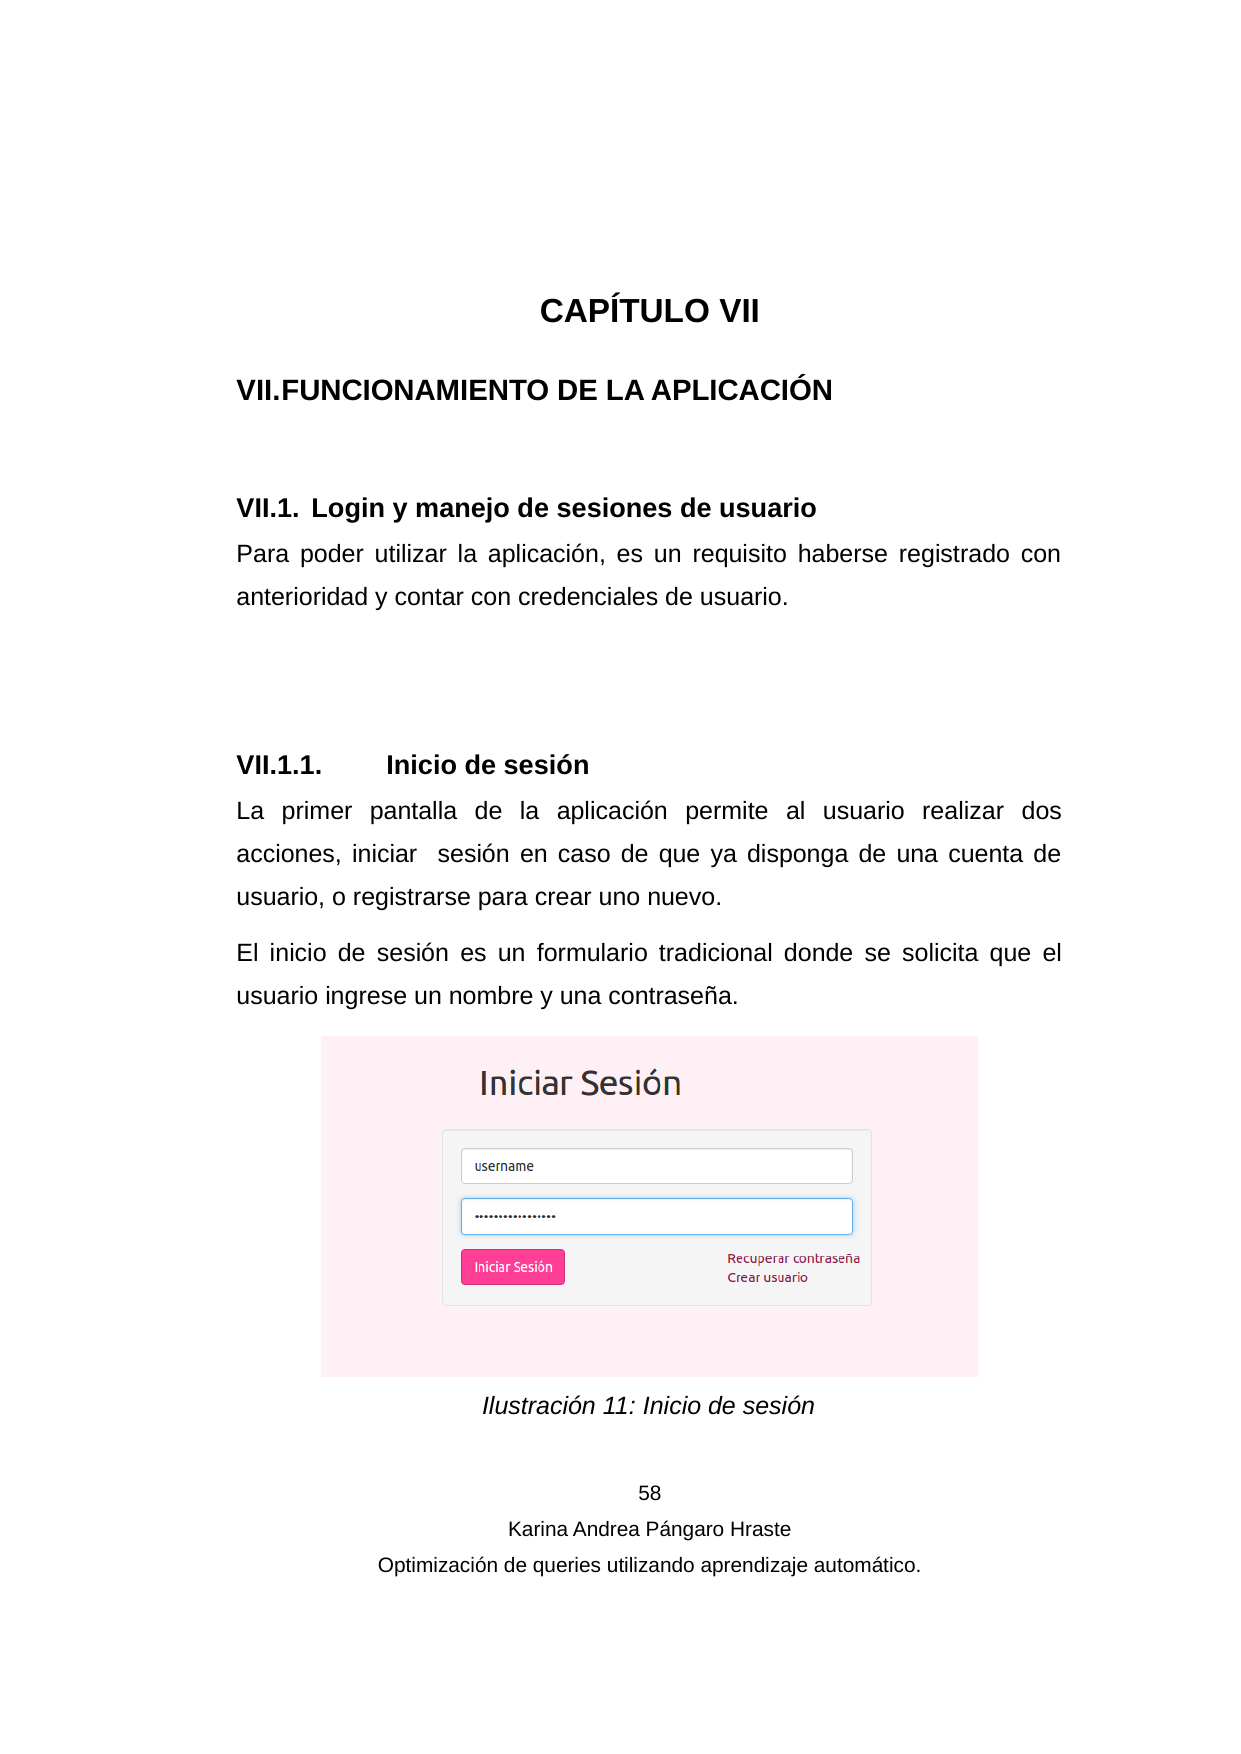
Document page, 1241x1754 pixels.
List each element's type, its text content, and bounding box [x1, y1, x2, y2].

subtitle Login y manejo de sesiones de usuario [236, 492, 1063, 523]
picture [320, 1036, 979, 1377]
text El inicio de sesión es un formulario tradicional donde se solicita que el usuario ingrese un nombre y una contraseña. [236, 937, 1063, 1009]
subtitle Inicio de sesión [236, 749, 1063, 780]
text Para poder utilizar la aplicación, es un requisito haberse registrado con anterioridad y contar con credenciales de usuario. [236, 539, 1063, 611]
text La primer pantalla de la aplicación permite al usuario realizar dos acciones, iniciar sesión en caso de que ya disponga de una cuenta de usuario, o registrarse para crear uno nuevo. [236, 796, 1063, 911]
subtitle FUNCIONAMIENTO DE LA APLICACIÓN [236, 373, 1063, 407]
subtitle CAPÍTULO VII [236, 291, 1063, 329]
text Ilustración 11: Inicio de sesión [236, 1377, 1063, 1419]
